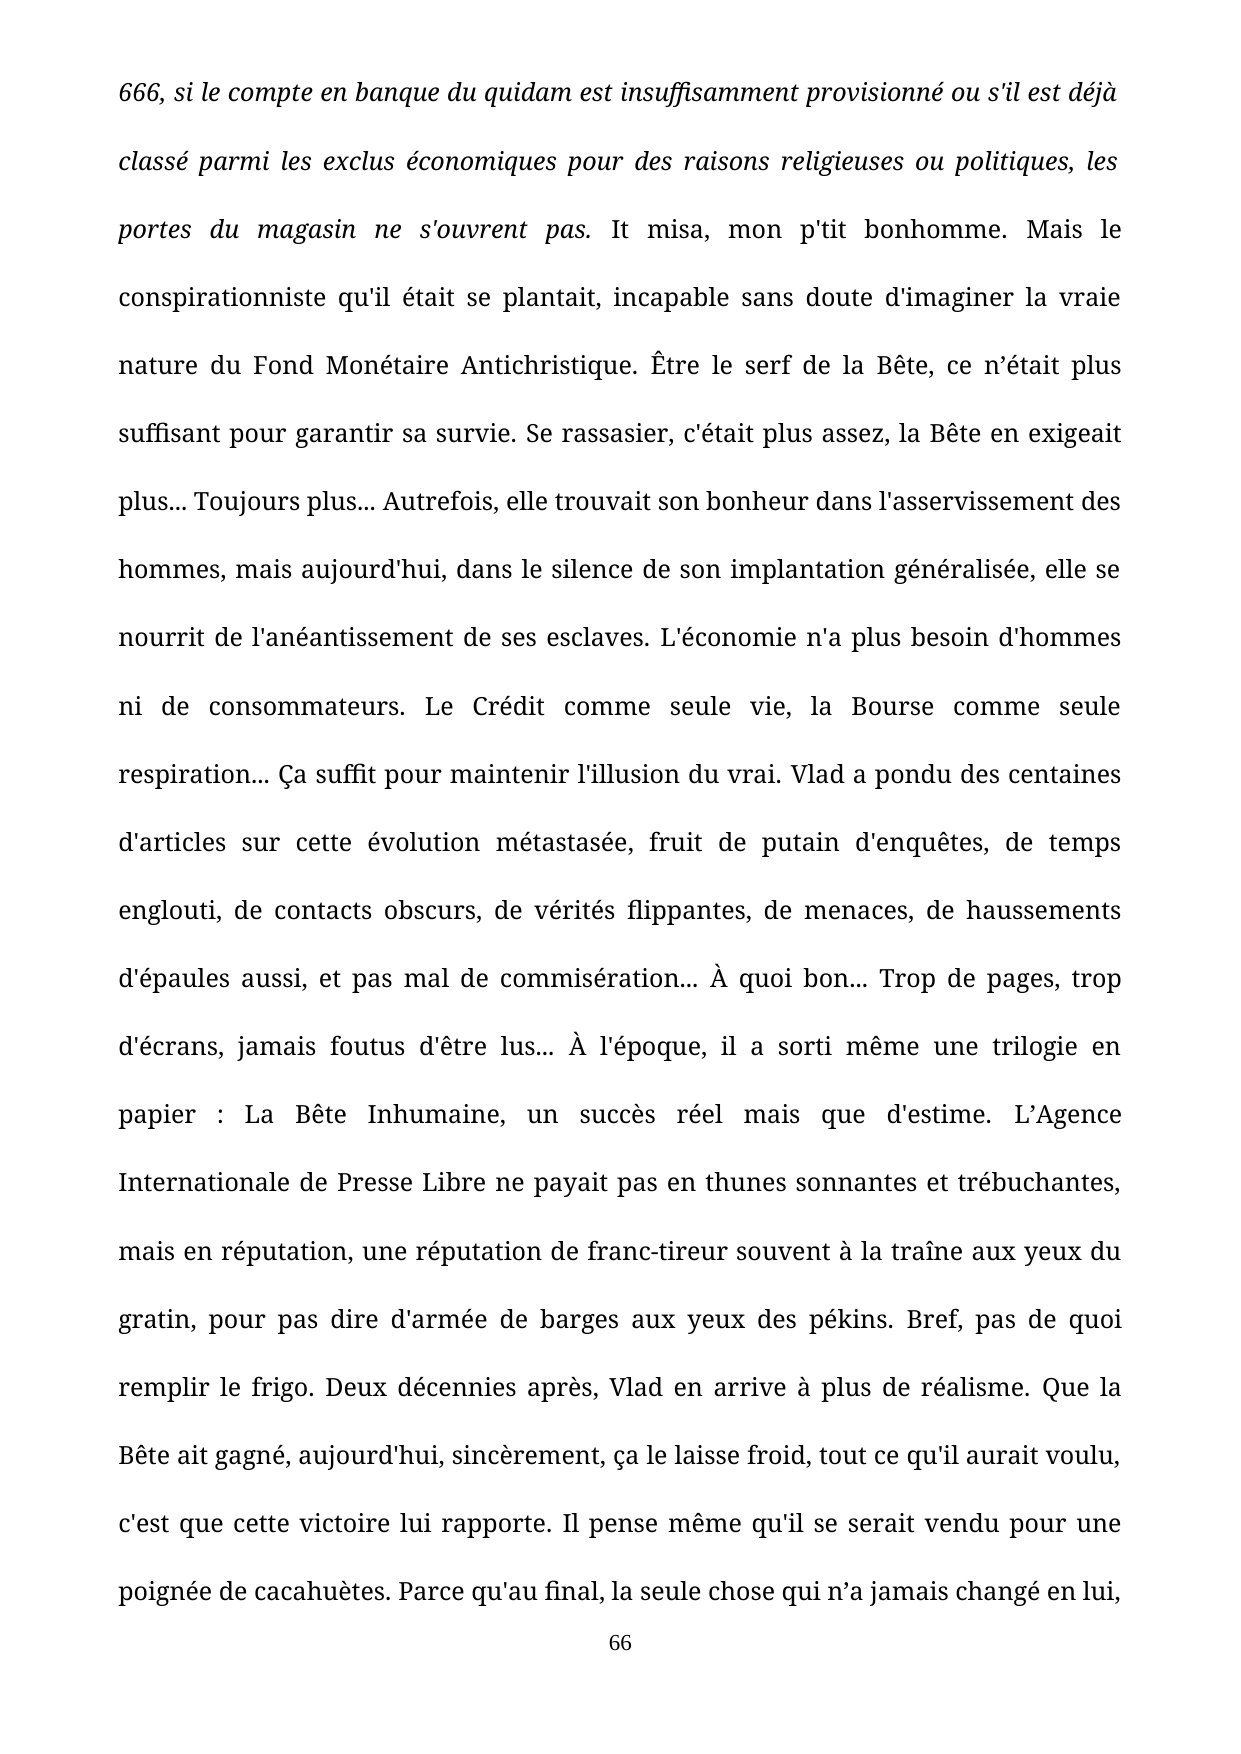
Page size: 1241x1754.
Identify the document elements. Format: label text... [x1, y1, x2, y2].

text 666, si le compte en banque du quidam est insuffisamment provisionné ou s'il est déjà classé parmi les exclus économiques pour des raisons religieuses ou politiques, les portes du magasin ne s'ouvrent pas. It misa, mon p'tit bonhomme. Mais le conspirationniste qu'il était se plantait, incapable sans doute d'imaginer la vraie nature du Fond Monétaire Antichristique. Être le serf de la Bête, ce n’était plus suffisant pour garantir sa survie. Se rassasier, c'était plus assez, la Bête en exigeait plus... Toujours plus... Autrefois, elle trouvait son bonheur dans l'asservissement des hommes, mais aujourd'hui, dans le silence de son implantation généralisée, elle se nourrit de l'anéantissement de ses esclaves. L'économie n'a plus besoin d'hommes ni de consommateurs. Le Crédit comme seule vie, la Bourse comme seule respiration... Ça suffit pour maintenir l'illusion du vrai. Vlad a pondu des centaines d'articles sur cette évolution métastasée, fruit de putain d'enquêtes, de temps englouti, de contacts obscurs, de vérités flippantes, de menaces, de haussements d'épaules aussi, et pas mal de commisération... À quoi bon... Trop de pages, trop d'écrans, jamais foutus d'être lus... À l'époque, il a sorti même une trilogie en papier : La Bête Inhumaine, un succès réel mais que d'estime. L’Agence Internationale de Presse Libre ne payait pas en thunes sonnantes et trébuchantes, mais en réputation, une réputation de franc-tireur souvent à la traîne aux yeux du gratin, pour pas dire d'armée de barges aux yeux des pékins. Bref, pas de quoi remplir le frigo. Deux décennies après, Vlad en arrive à plus de réalisme. Que la Bête ait gagné, aujourd'hui, sincèrement, ça le laisse froid, tout ce qu'il aurait voulu, c'est que cette victoire lui rapporte. Il pense même qu'il se serait vendu pour une poignée de cacahuètes. Parce qu'au final, la seule chose qui n’a jamais changé en lui, [118, 75, 1122, 1608]
